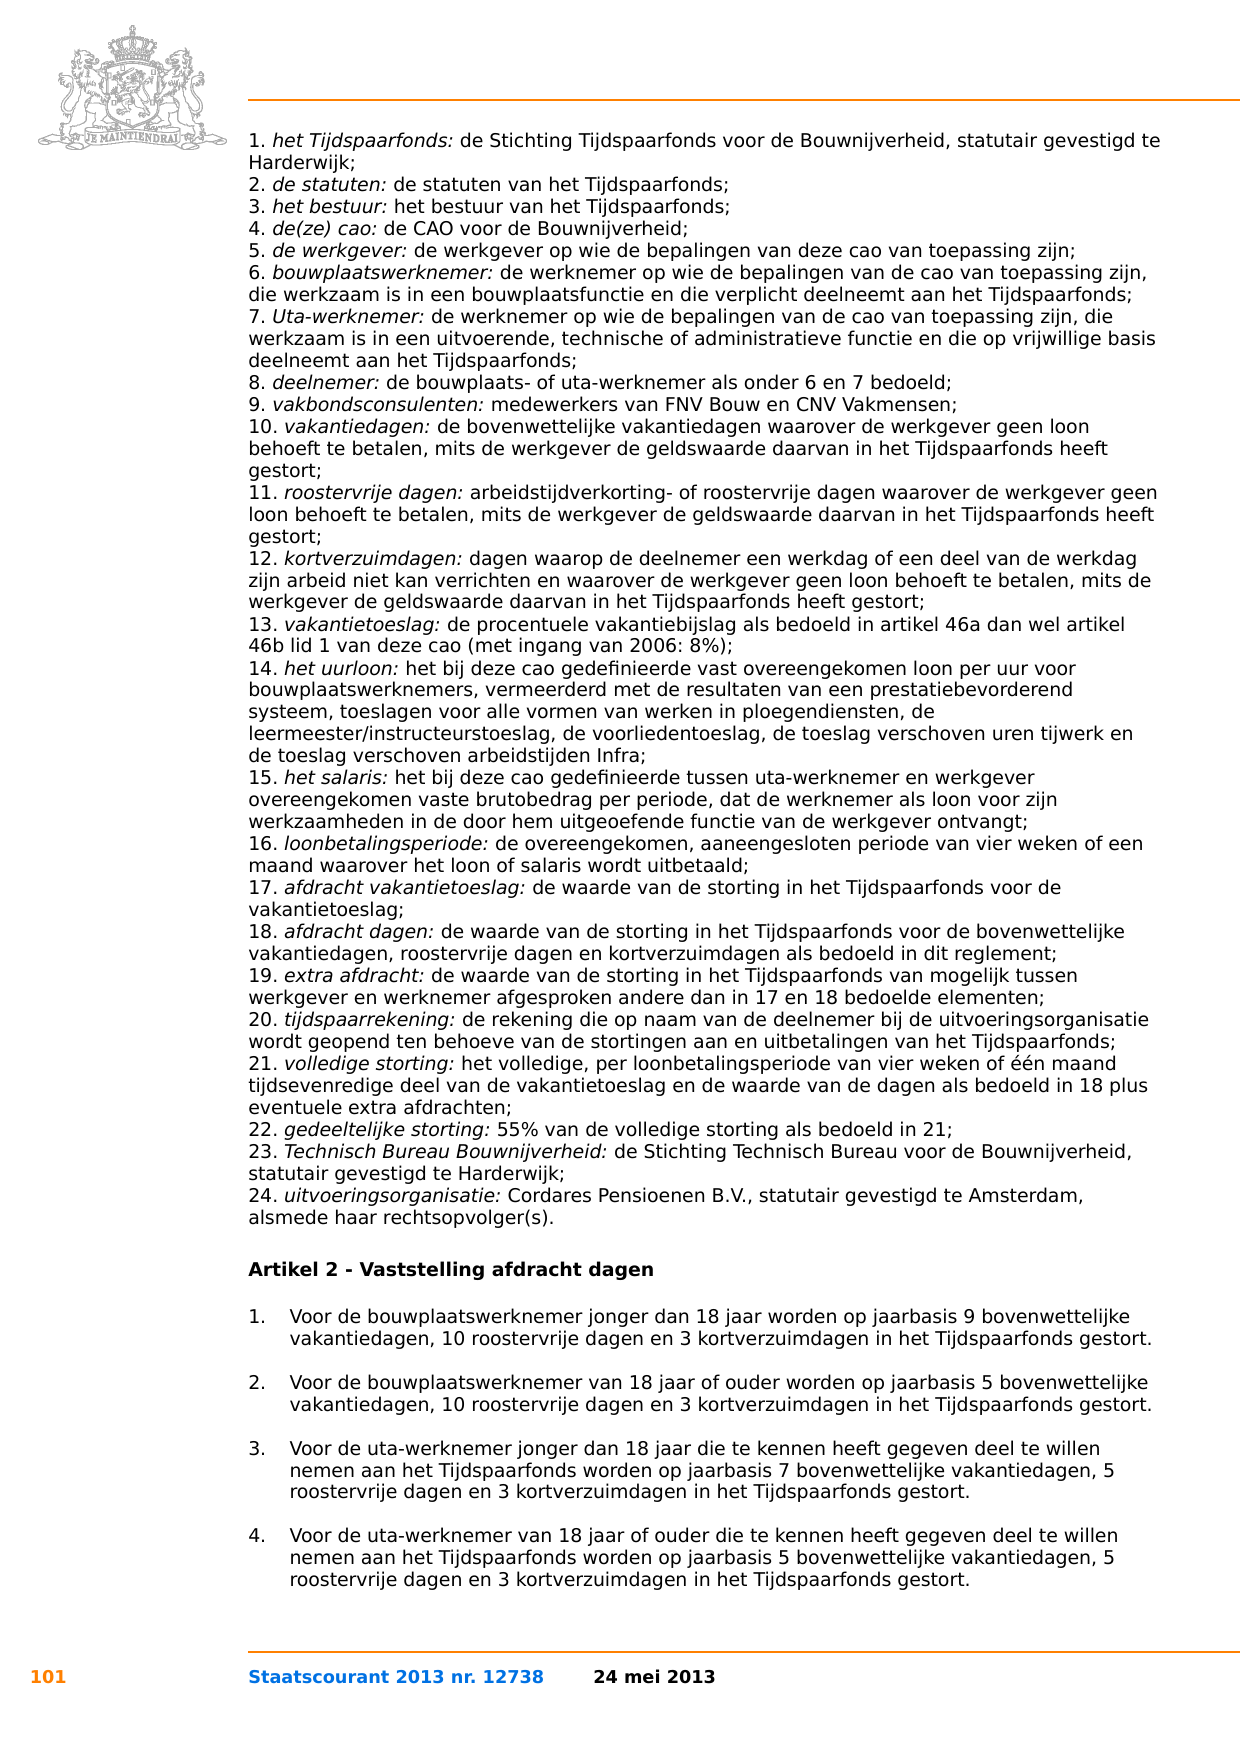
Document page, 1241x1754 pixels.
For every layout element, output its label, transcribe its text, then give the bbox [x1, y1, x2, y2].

text 11. roostervrije dagen: arbeidstijdverkorting- of roostervrije dagen waarover de werkgever geen loon behoeft te betalen, mits de werkgever de geldswaarde daarvan in het Tijdspaarfonds heeft gestort; [248, 482, 1163, 547]
text 14. het uurloon: het bij deze cao gedefinieerde vast overeengekomen loon per uur voor bouwplaatswerknemers, vermeerderd met de resultaten van een prestatiebevorderend systeem, toeslagen voor alle vormen van werken in ploegendiensten, de leermeester/instructeurstoeslag, de voorliedentoeslag, de toeslag verschoven uren tijwerk en de toeslag verschoven arbeidstijden Infra; [248, 657, 1163, 767]
text 20. tijdspaarrekening: de rekening die op naam van de deelnemer bij de uitvoeringsorganisatie wordt geopend ten behoeve van de stortingen aan en uitbetalingen van het Tijdspaarfonds; [248, 1009, 1163, 1053]
text 8. deelnemer: de bouwplaats- of uta-werknemer als onder 6 en 7 bedoeld; [248, 372, 1163, 394]
text 12. kortverzuimdagen: dagen waarop de deelnemer een werkdag of een deel van de werkdag zijn arbeid niet kan verrichten en waarover de werkgever geen loon behoeft te betalen, mits de werkgever de geldswaarde daarvan in het Tijdspaarfonds heeft gestort; [248, 547, 1163, 613]
text 4. de(ze) cao: de CAO voor de Bouwnijverheid; [248, 218, 1163, 240]
text 23. Technisch Bureau Bouwnijverheid: de Stichting Technisch Bureau voor de Bouwnijverheid, statutair gevestigd te Harderwijk; [248, 1141, 1163, 1185]
text 17. afdracht vakantietoeslag: de waarde van de storting in het Tijdspaarfonds voor de vakantietoeslag; [248, 877, 1163, 921]
text 2. Voor de bouwplaatswerknemer van 18 jaar of ouder worden op jaarbasis 5 bovenwettelijke vakantiedagen, 10 roostervrije dagen en 3 kortverzuimdagen in het Tijdspaarfonds gestort. [248, 1372, 1163, 1416]
picture [38, 25, 227, 150]
text 15. het salaris: het bij deze cao gedefinieerde tussen uta-werknemer en werkgever overeengekomen vaste brutobedrag per periode, dat de werknemer als loon voor zijn werkzaamheden in de door hem uitgeoefende functie van de werkgever ontvangt; [248, 767, 1163, 833]
text 5. de werkgever: de werkgever op wie de bepalingen van deze cao van toepassing zijn; [248, 240, 1163, 262]
text 3. het bestuur: het bestuur van het Tijdspaarfonds; [248, 196, 1163, 218]
text 21. volledige storting: het volledige, per loonbetalingsperiode van vier weken of één maand tijdsevenredige deel van de vakantietoeslag en de waarde van de dagen als bedoeld in 18 plus eventuele extra afdrachten; [248, 1053, 1163, 1119]
text 18. afdracht dagen: de waarde van de storting in het Tijdspaarfonds voor de bovenwettelijke vakantiedagen, roostervrije dagen en kortverzuimdagen als bedoeld in dit reglement; [248, 921, 1163, 965]
text 6. bouwplaatswerknemer: de werknemer op wie de bepalingen van de cao van toepassing zijn, die werkzaam is in een bouwplaatsfunctie en die verplicht deelneemt aan het Tijdspaarfonds; [248, 262, 1163, 306]
text 10. vakantiedagen: de bovenwettelijke vakantiedagen waarover de werkgever geen loon behoeft te betalen, mits de werkgever de geldswaarde daarvan in het Tijdspaarfonds heeft gestort; [248, 416, 1163, 482]
text 13. vakantietoeslag: de procentuele vakantiebijslag als bedoeld in artikel 46a dan wel artikel 46b lid 1 van deze cao (met ingang van 2006: 8%); [248, 613, 1163, 657]
text 9. vakbondsconsulenten: medewerkers van FNV Bouw en CNV Vakmensen; [248, 394, 1163, 416]
text 19. extra afdracht: de waarde van de storting in het Tijdspaarfonds van mogelijk tussen werkgever en werknemer afgesproken andere dan in 17 en 18 bedoelde elementen; [248, 965, 1163, 1009]
text 3. Voor de uta-werknemer jonger dan 18 jaar die te kennen heeft gegeven deel te willen nemen aan het Tijdspaarfonds worden op jaarbasis 7 bovenwettelijke vakantiedagen, 5 roostervrije dagen en 3 kortverzuimdagen in het Tijdspaarfonds gestort. [248, 1437, 1163, 1503]
text 2. de statuten: de statuten van het Tijdspaarfonds; [248, 174, 1163, 196]
subtitle Artikel 2 - Vaststelling afdracht dagen [248, 1259, 1163, 1281]
text 1. het Tijdspaarfonds: de Stichting Tijdspaarfonds voor de Bouwnijverheid, statutair gevestigd te Harderwijk; [248, 130, 1163, 174]
text 16. loonbetalingsperiode: de overeengekomen, aaneengesloten periode van vier weken of een maand waarover het loon of salaris wordt uitbetaald; [248, 833, 1163, 877]
text 24. uitvoeringsorganisatie: Cordares Pensioenen B.V., statutair gevestigd te Amsterdam, alsmede haar rechtsopvolger(s). [248, 1185, 1163, 1229]
text 4. Voor de uta-werknemer van 18 jaar of ouder die te kennen heeft gegeven deel te willen nemen aan het Tijdspaarfonds worden op jaarbasis 5 bovenwettelijke vakantiedagen, 5 roostervrije dagen en 3 kortverzuimdagen in het Tijdspaarfonds gestort. [248, 1525, 1163, 1591]
text 7. Uta-werknemer: de werknemer op wie de bepalingen van de cao van toepassing zijn, die werkzaam is in een uitvoerende, technische of administratieve functie en die op vrijwillige basis deelneemt aan het Tijdspaarfonds; [248, 306, 1163, 372]
text 1. Voor de bouwplaatswerknemer jonger dan 18 jaar worden op jaarbasis 9 bovenwettelijke vakantiedagen, 10 roostervrije dagen en 3 kortverzuimdagen in het Tijdspaarfonds gestort. [248, 1306, 1163, 1350]
text 22. gedeeltelijke storting: 55% van de volledige storting als bedoeld in 21; [248, 1119, 1163, 1141]
